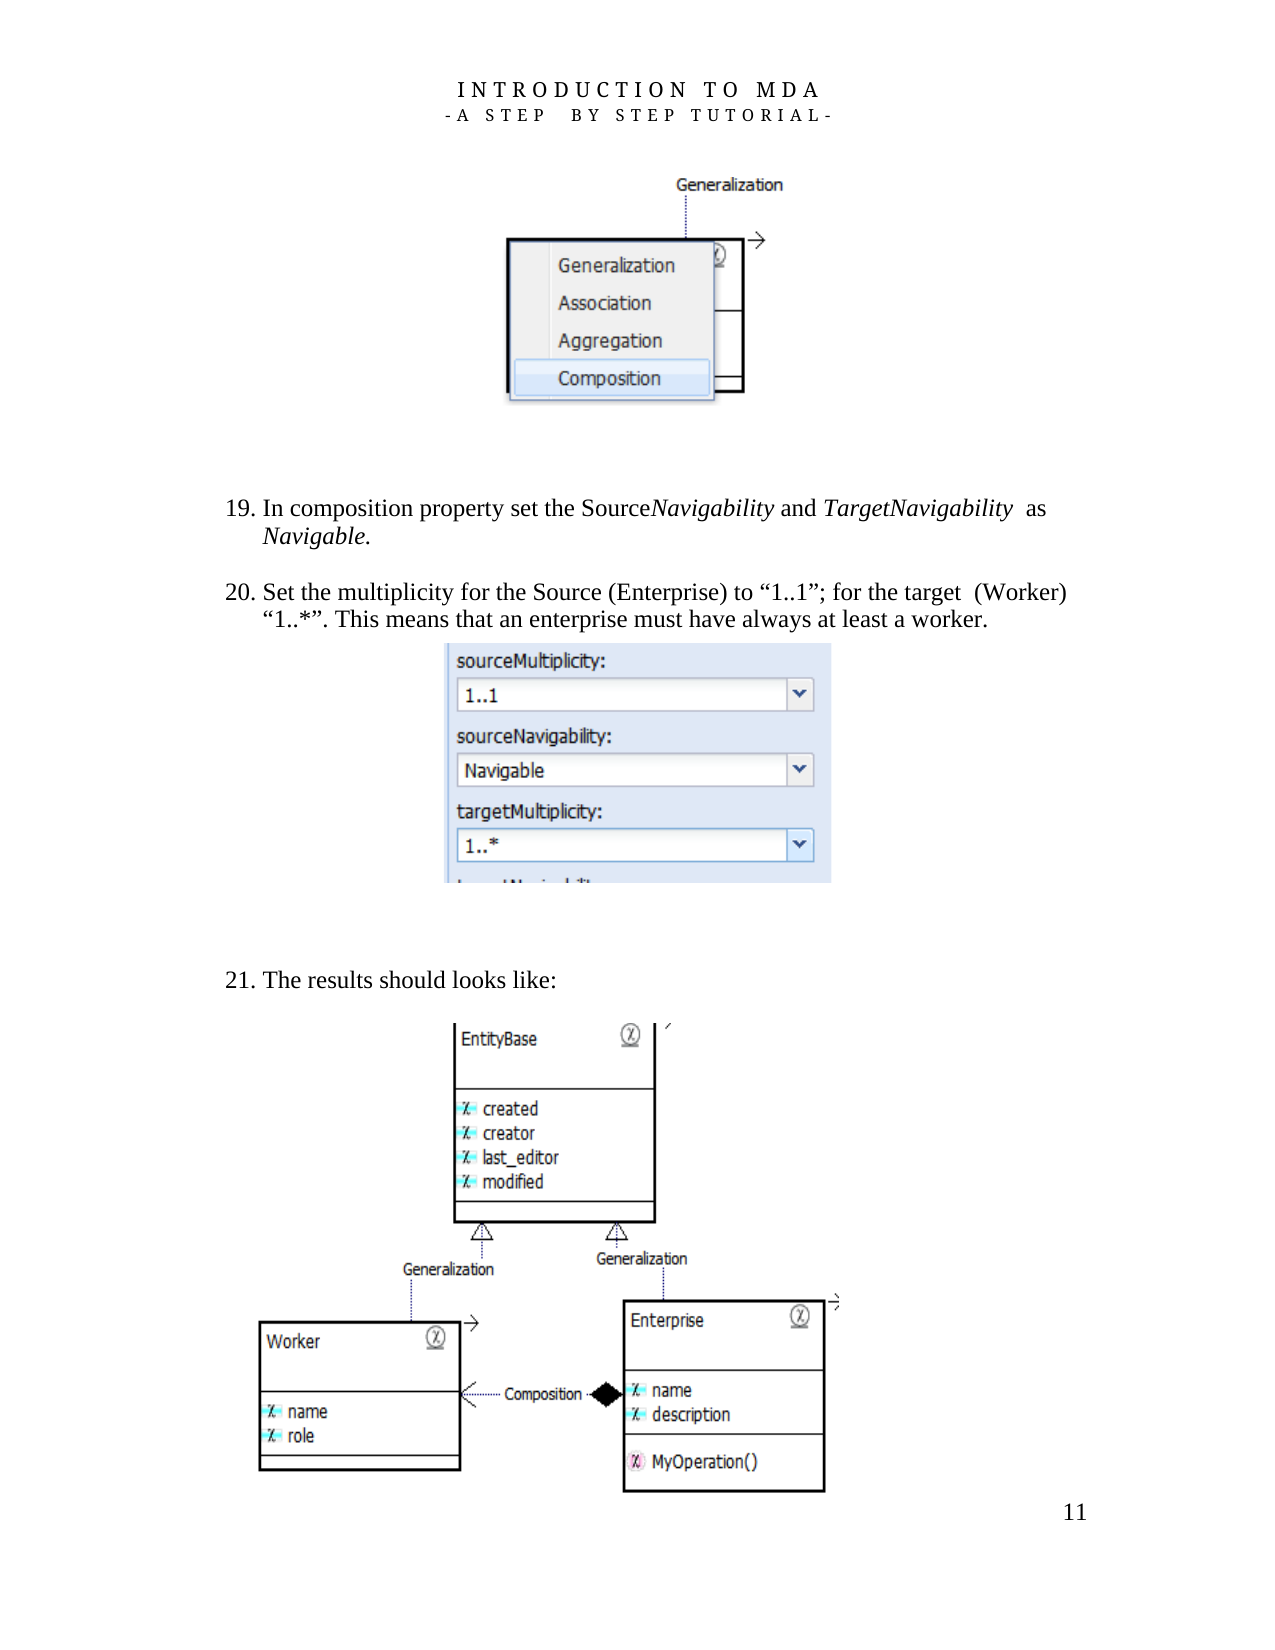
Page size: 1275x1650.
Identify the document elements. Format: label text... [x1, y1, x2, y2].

list In composition property set the SourceNavigability and TargetNavigability as Navigable. [225, 494, 1087, 550]
list Set the multiplicity for the Source (Enterprise) to “1..1”; for the target (Worker) “1..*”. This means that an enterprise must have always at least a worker. [225, 578, 1087, 966]
list The results should looks like: [225, 966, 1087, 1021]
list [225, 150, 1087, 178]
picture [256, 1023, 839, 1502]
picture [450, 177, 825, 467]
picture [443, 643, 832, 883]
